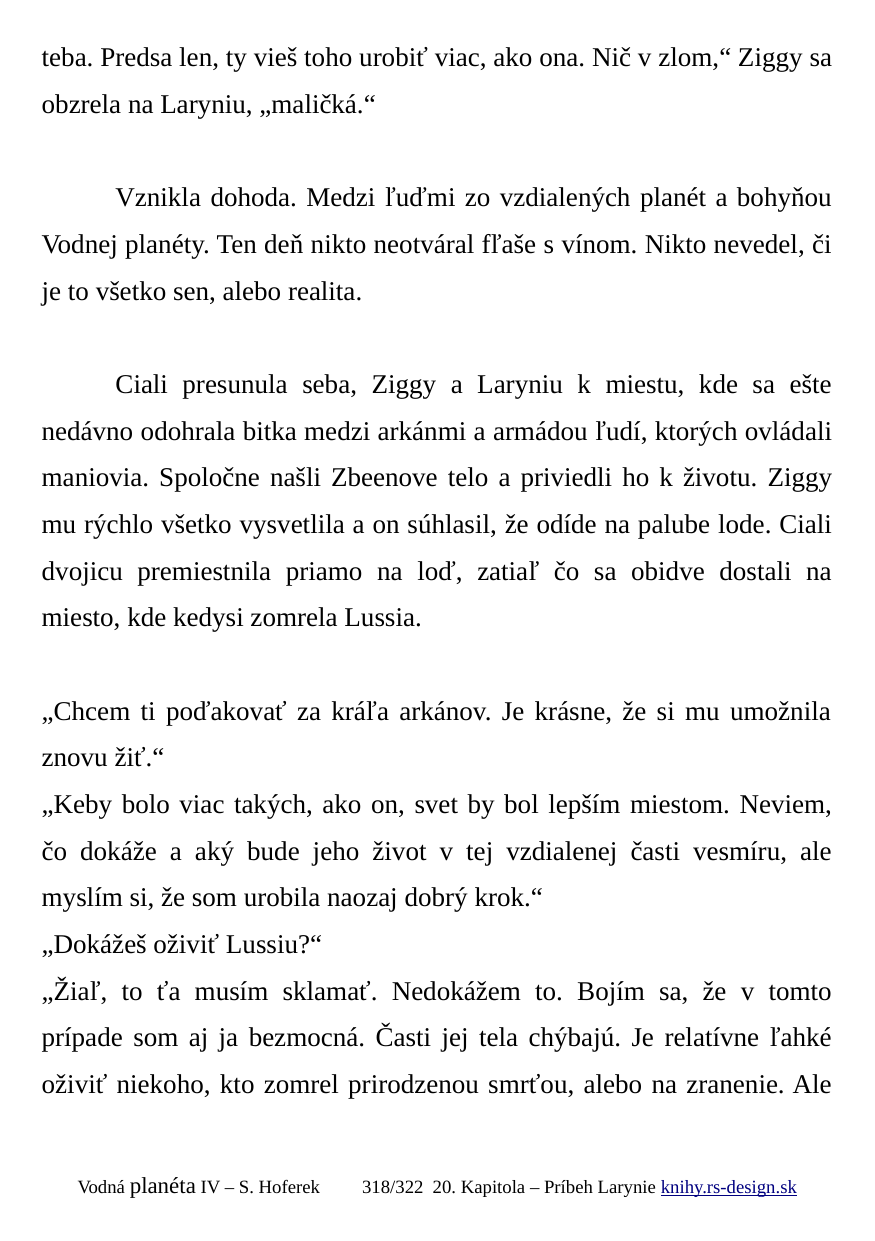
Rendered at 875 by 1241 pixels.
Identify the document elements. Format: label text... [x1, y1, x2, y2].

text „Žiaľ, to ťa musím sklamať. Nedokážem to. Bojím sa, že v tomto prípade som aj ja bezmocná. Časti jej tela chýbajú. Je relatívne ľahké oživiť niekoho, kto zomrel prirodzenou smrťou, alebo na zranenie. Ale [41, 975, 833, 1099]
text „Keby bolo viac takých, ako on, svet by bol lepším miestom. Neviem, čo dokáže a aký bude jeho život v tej vzdialenej časti vesmíru, ale myslím si, že som urobila naozaj dobrý krok.“ [41, 788, 833, 912]
text „Dokážeš oživiť Lussiu?“ [41, 928, 833, 959]
text Ciali presunula seba, Ziggy a Laryniu k miestu, kde sa ešte nedávno odohrala bitka medzi arkánmi a armádou ľudí, ktorých ovládali maniovia. Spoločne našli Zbeenove telo a priviedli ho k životu. Ziggy mu rýchlo všetko vysvetlila a on súhlasil, že odíde na palube lode. Ciali dvojicu premiestnila priamo na loď, zatiaľ čo sa obidve dostali na miesto, kde kedysi zomrela Lussia. [41, 368, 833, 632]
text Vznikla dohoda. Medzi ľuďmi zo vzdialených planét a bohyňou Vodnej planéty. Ten deň nikto neotváral fľaše s vínom. Nikto nevedel, či je to všetko sen, alebo realita. [41, 181, 833, 306]
text teba. Predsa len, ty vieš toho urobiť viac, ako ona. Nič v zlom,“ Ziggy sa obzrela na Laryniu, „maličká.“ [41, 41, 833, 119]
text „Chcem ti poďakovať za kráľa arkánov. Je krásne, že si mu umožnila znovu žiť.“ [41, 695, 833, 772]
